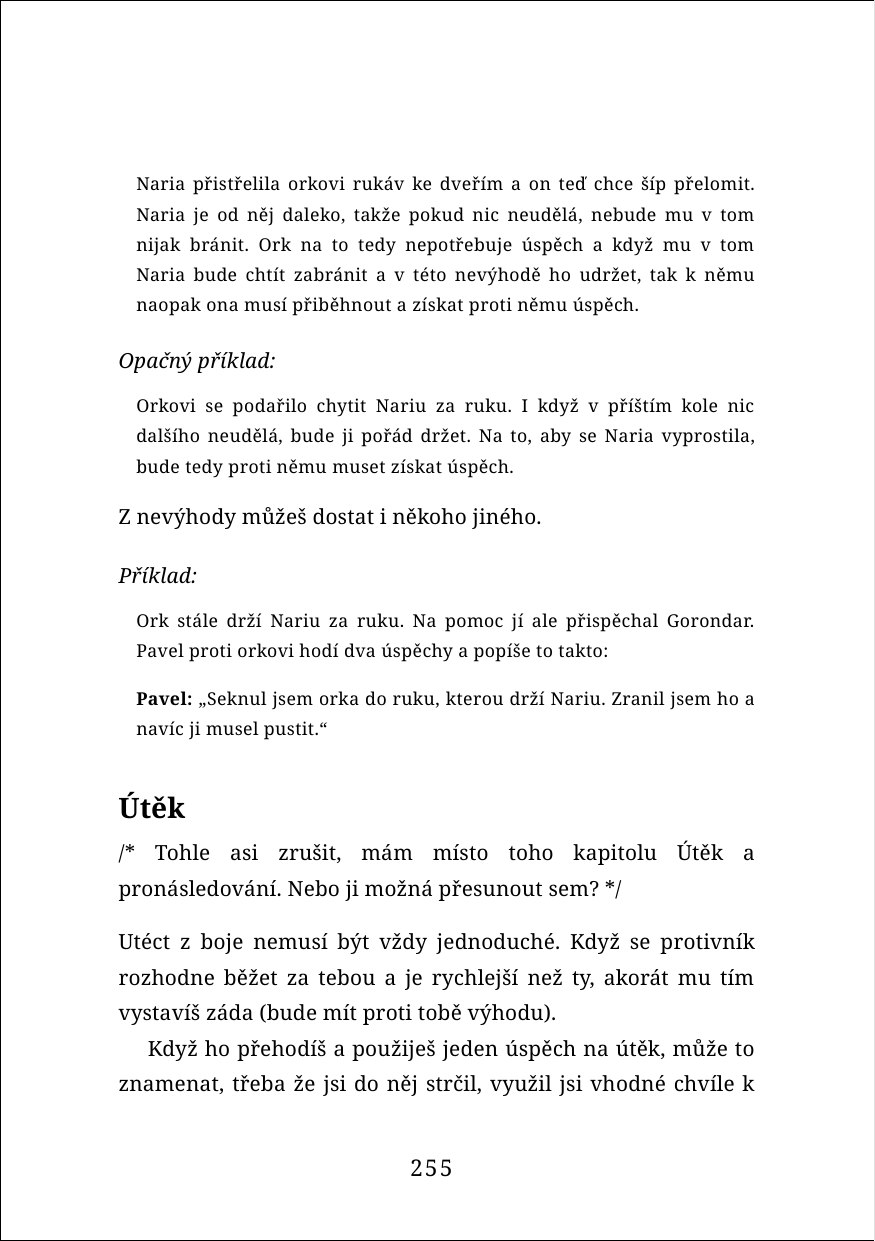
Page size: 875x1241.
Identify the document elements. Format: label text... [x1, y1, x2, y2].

text Příklad: [118, 561, 756, 590]
text Z nevýhody můžeš dostat i někoho jiného. [118, 502, 756, 531]
text Opačný příklad: [118, 346, 756, 375]
text Ork stále drží Nariu za ruku. Na pomoc jí ale přispěchal Gorondar. Pavel proti orkovi hodí dva úspěchy a popíše to takto: [136, 608, 756, 663]
text Pavel: „Seknul jsem orka do ruku, kterou drží Nariu. Zranil jsem ho a navíc ji musel pustit.“ [136, 687, 756, 741]
text Orkovi se podařilo chytit Nariu za ruku. I když v příštím kole nic dalšího neudělá, bude ji pořád držet. Na to, aby se Naria vyprostila, bude tedy proti němu muset získat úspěch. [136, 394, 756, 478]
text Utéct z boje nemusí být vždy jednoduché. Když se protivník rozhodne běžet za tebou a je rychlejší než ty, akorát mu tím vystavíš záda (bude mít proti tobě výhodu). Když ho přehodíš a použiješ jeden úspěch na útěk, může to znamenat, třeba že jsi do něj strčil, využil jsi vhodné chvíle k [118, 927, 756, 1098]
text Naria přistřelila orkovi rukáv ke dveřím a on teď chce šíp přelomit. Naria je od něj daleko, takže pokud nic neudělá, nebude mu v tom nijak bránit. Ork na to tedy nepotřebuje úspěch a když mu v tom Naria bude chtít zabránit a v této nevýhodě ho udržet, tak k němu naopak ona musí přiběhnout a získat proti němu úspěch. [136, 172, 756, 317]
text /* Tohle asi zrušit, mám místo toho kapitolu Útěk a pronásledování. Nebo ji možná přesunout sem? */ [118, 838, 756, 902]
subtitle Útěk [118, 788, 756, 827]
